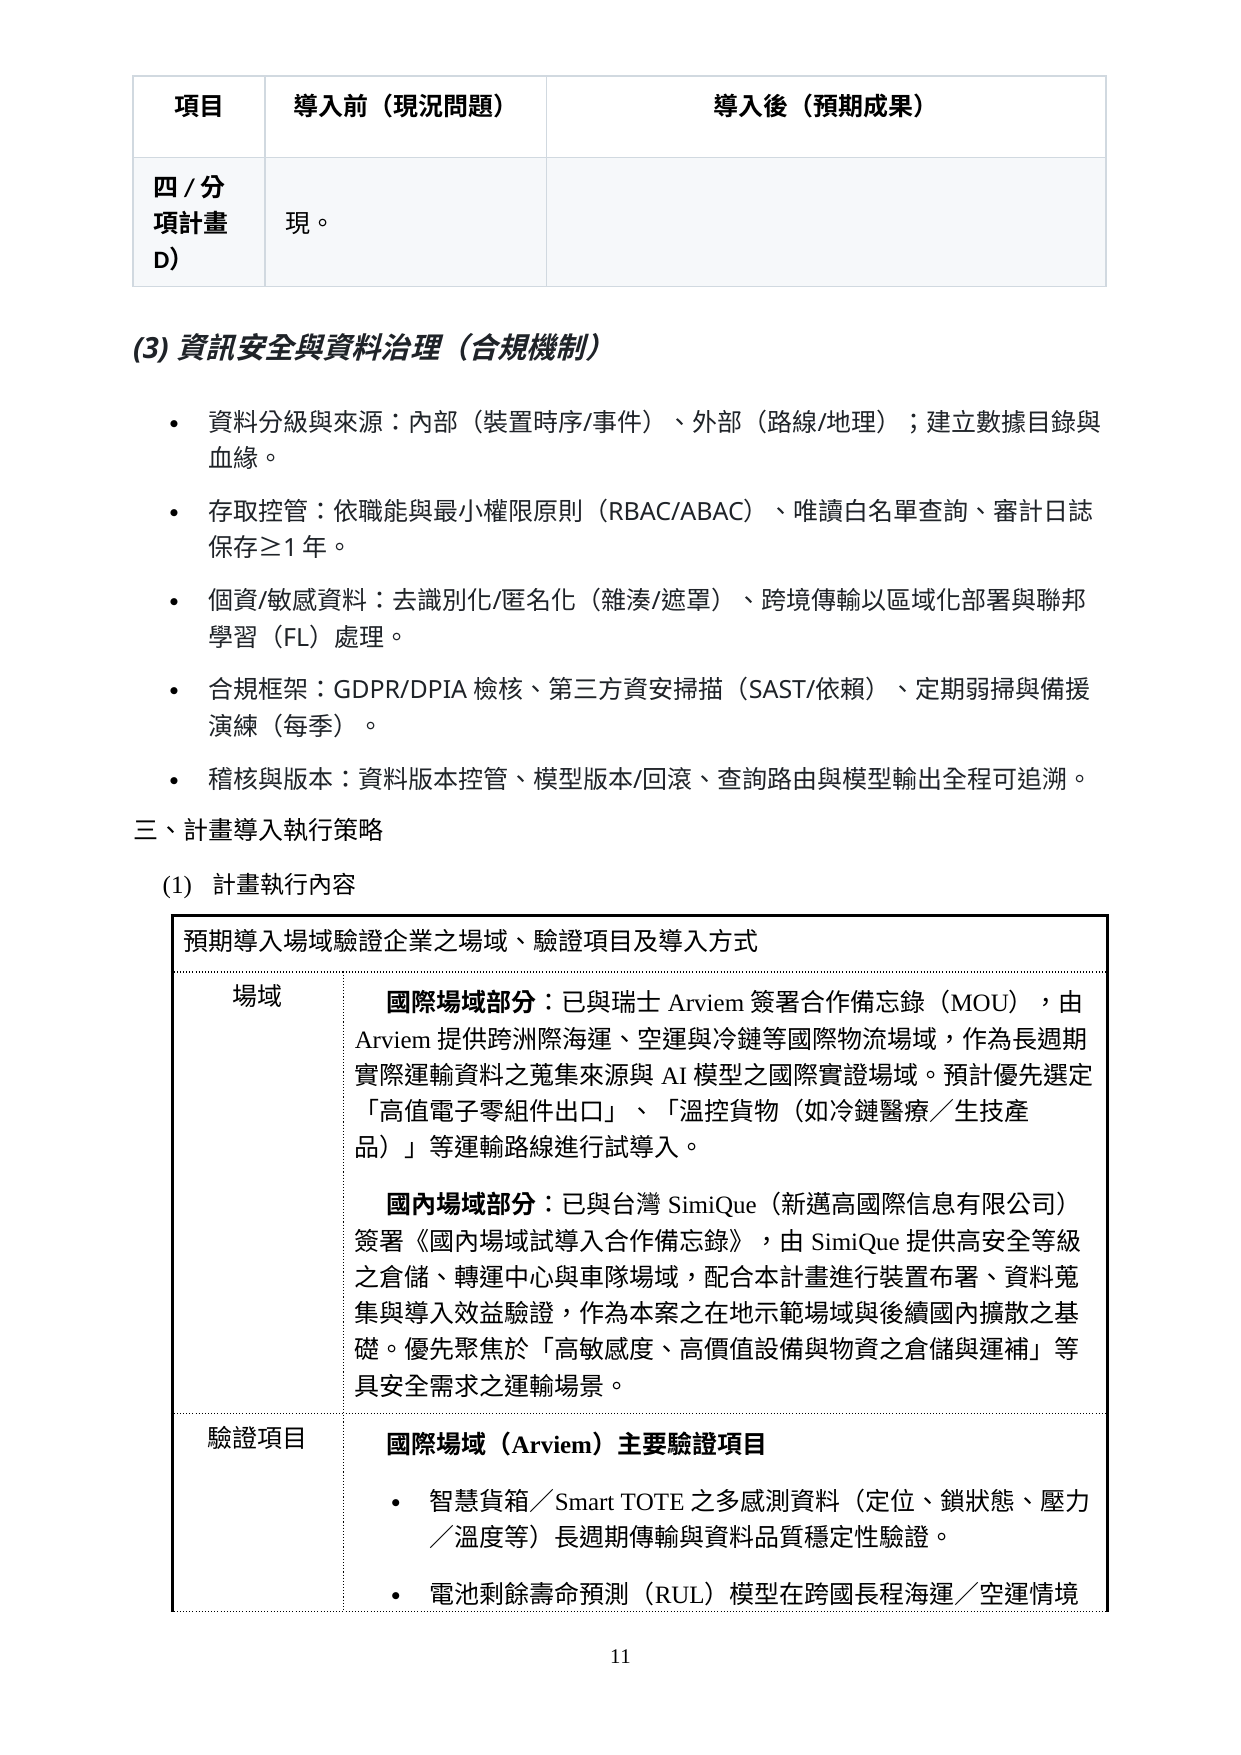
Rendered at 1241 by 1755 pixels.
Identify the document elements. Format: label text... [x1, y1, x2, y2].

table_cell 四 / 分項計畫D） [134, 158, 264, 286]
table_header 導入後（預期成果） [547, 77, 1105, 157]
list 存取控管：依職能與最小權限原則（RBAC/ABAC）、唯讀白名單查詢、審計日誌保存≥1年。 [170, 492, 1107, 564]
list 合規框架：GDPR/DPIA 檢核、第三方資安掃描（SAST/依賴）、定期弱掃與備援演練（每季）。 [170, 670, 1107, 742]
table_cell 驗證項目 [174, 1413, 343, 1611]
subtitle 三、計畫導入執行策略 [133, 806, 1107, 847]
list 資料分級與來源：內部（裝置時序/事件）、外部（路線/地理）；建立數據目錄與血緣。 [170, 402, 1107, 475]
list 計畫執行內容 [162, 860, 1107, 902]
table_cell  國際場域（Arviem）主要驗證項目 智慧貨箱／Smart TOTE 之多感測資料（定位、鎖狀態、壓力／溫度等）長週期傳輸與資料品質穩定性驗證。 電池剩餘壽命預測（RUL）模型在跨國長程海運／空運情境 [343, 1413, 1106, 1611]
list 個資/敏感資料：去識別化/匿名化（雜湊/遮罩）、跨境傳輸以區域化部署與聯邦學習（FL）處理。 [170, 581, 1107, 653]
table_header 項目 [134, 77, 264, 157]
table_cell [547, 158, 1105, 286]
table_cell  國際場域部分：已與瑞士 Arviem 簽署合作備忘錄（MOU），由 Arviem 提供跨洲際海運、空運與冷鏈等國際物流場域，作為長週期實際運輸資料之蒐集來源與 AI 模型之國際實證場域。預計優先選定「高值電子零組件出口」、「溫控貨物（如冷鏈醫療／生技產品）」等運輸路線進行試導入。  國內場域部分：已與台灣 SimiQue（新邁高國際信息有限公司）簽署《國內場域試導入合作備忘錄》，由 SimiQue 提供高安全等級之倉儲、轉運中心與車隊場域，配合本計畫進行裝置布署、資料蒐集與導入效益驗證，作為本案之在地示範場域與後續國內擴散之基礎。優先聚焦於「高敏感度、高價值設備與物資之倉儲與運補」等具安全需求之運輸場景。 [343, 971, 1106, 1413]
table_cell 場域 [174, 971, 343, 1413]
table_header 預期導入場域驗證企業之場域、驗證項目及導入方式 [174, 917, 1106, 971]
table_header 導入前（現況問題） [266, 77, 546, 157]
list 稽核與版本：資料版本控管、模型版本/回滾、查詢路由與模型輸出全程可追溯。 [170, 759, 1107, 795]
subtitle (3) 資訊安全與資料治理（合規機制） [133, 325, 1107, 367]
table_cell 現。 [266, 158, 546, 286]
